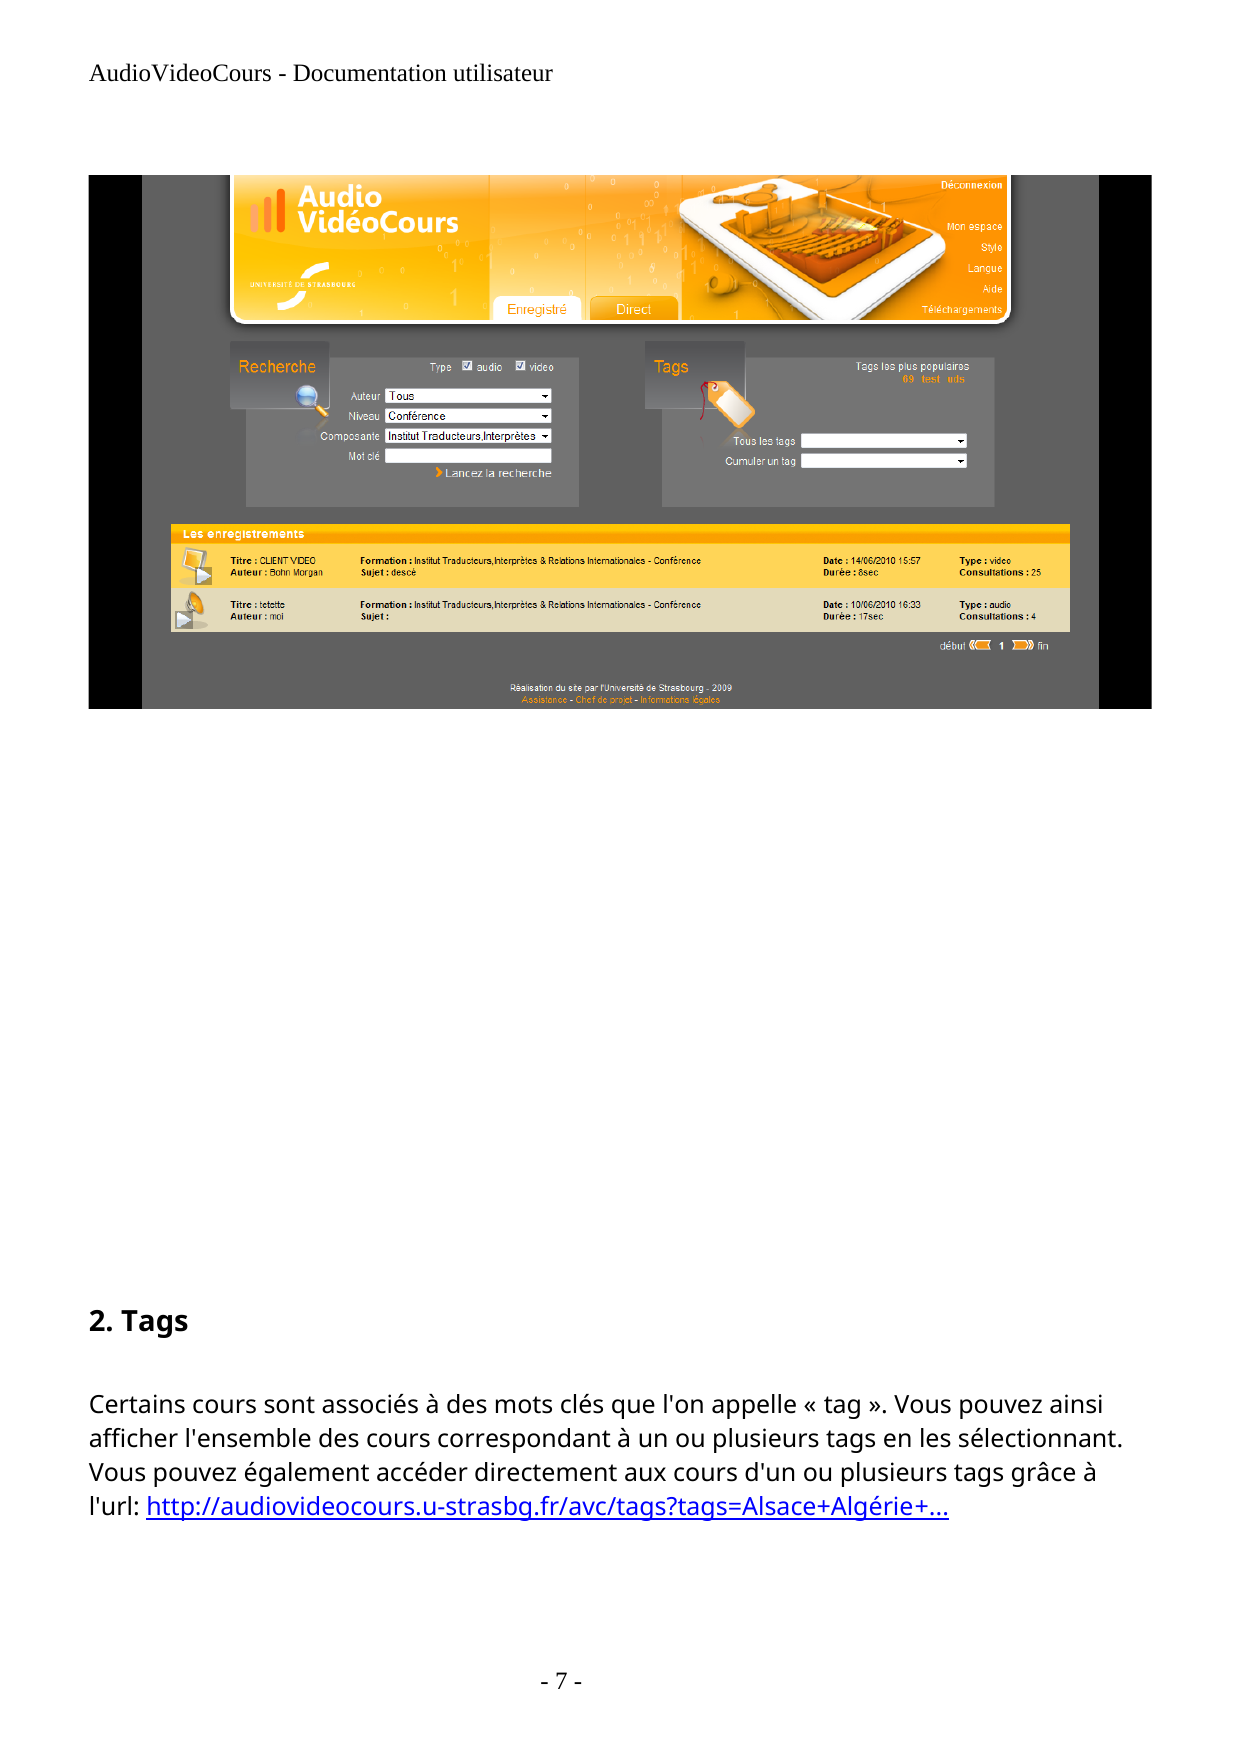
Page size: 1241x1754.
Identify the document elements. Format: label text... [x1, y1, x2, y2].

text Vous pouvez également accéder directement aux cours d'un ou plusieurs tags grâce à l'url: http://audiovideocours.u-strasbg.fr/avc/tags?tags=Alsace+Algérie+... [88, 1455, 1152, 1523]
text Certains cours sont associés à des mots clés que l'on appelle « tag ». Vous pouvez ainsi afficher l'ensemble des cours correspondant à un ou plusieurs tags en les sélectionnant. [88, 1387, 1152, 1455]
picture [88, 175, 1152, 709]
subtitle 2. Tags [88, 1301, 1152, 1340]
